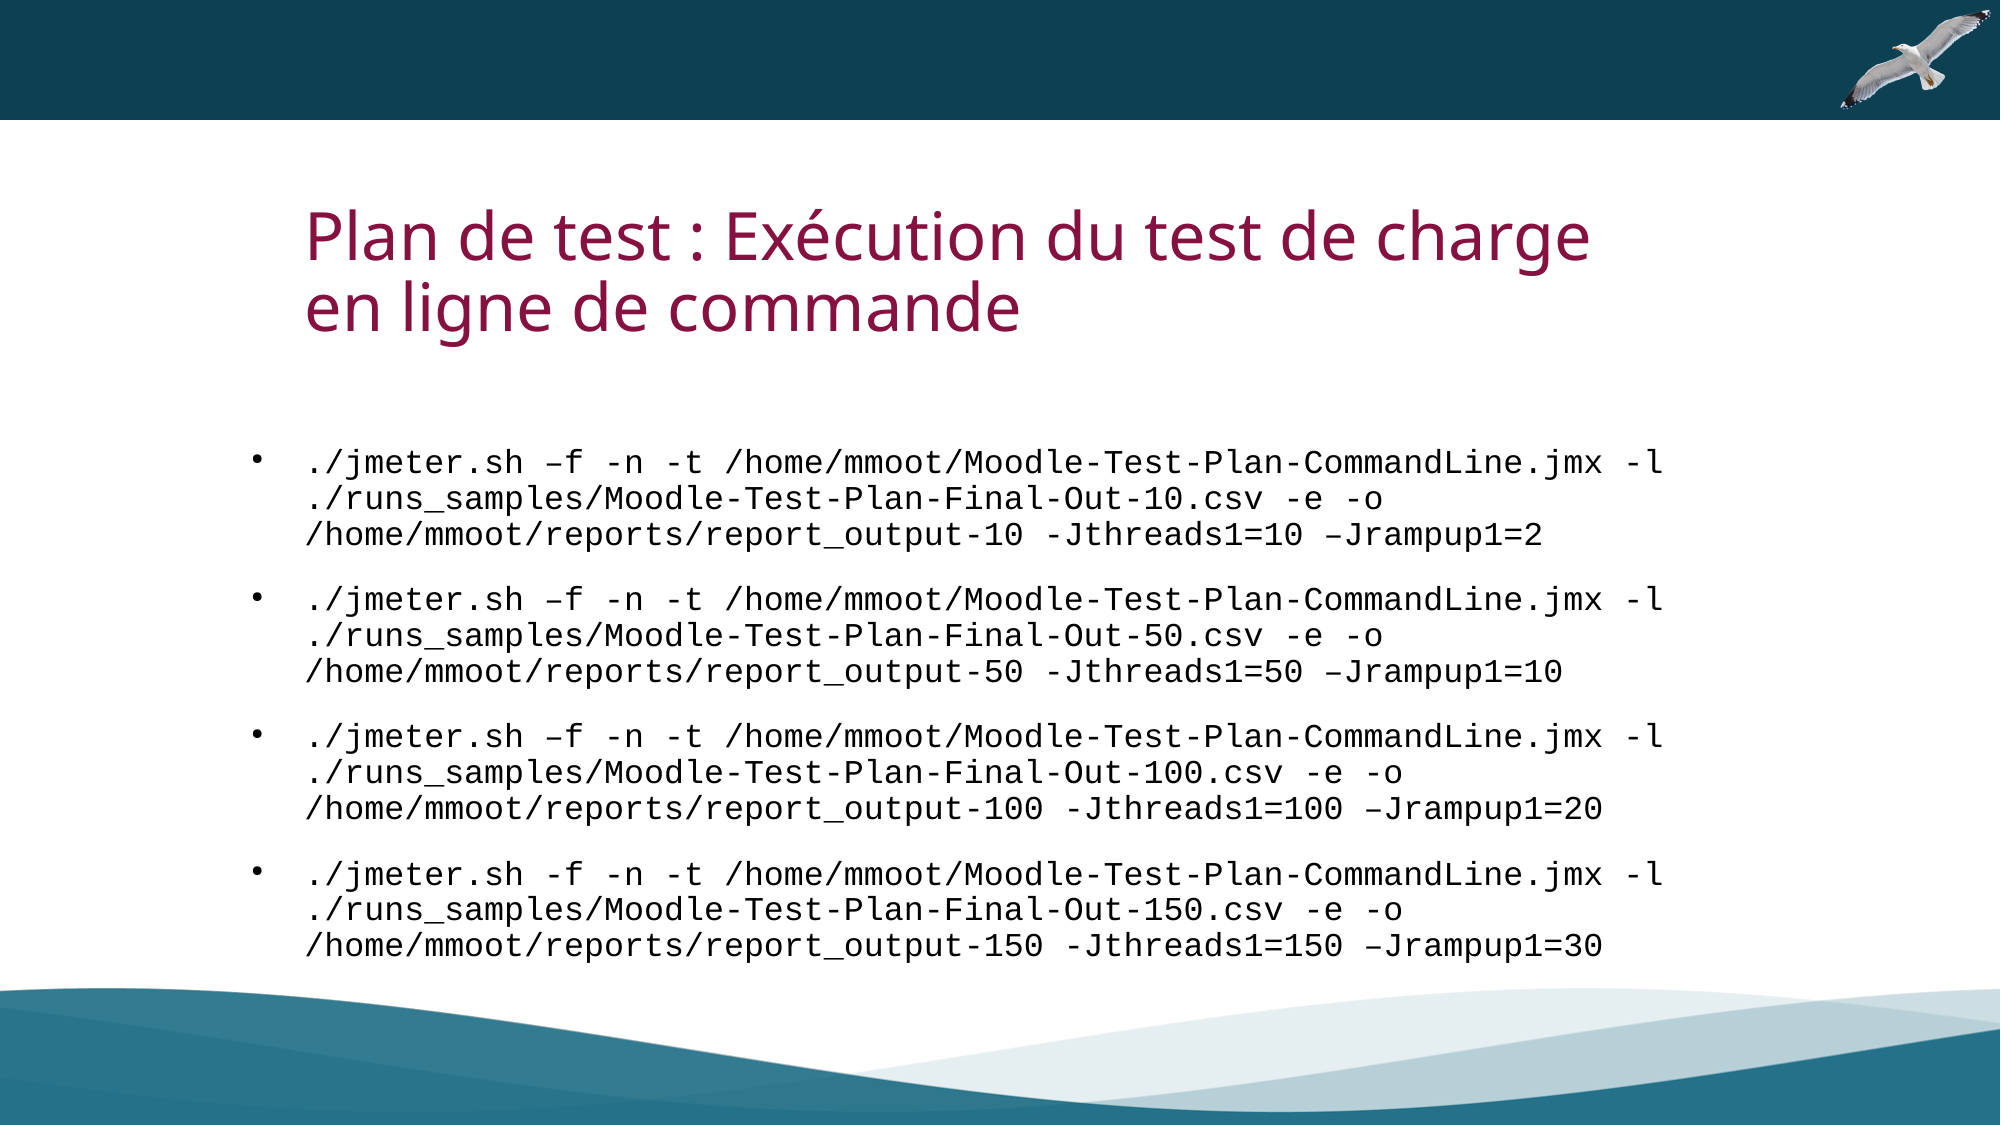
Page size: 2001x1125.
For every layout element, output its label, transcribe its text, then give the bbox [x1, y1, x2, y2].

list Plan de test : Exécution du test de charge en ligne de commande [218, 194, 1689, 326]
list ./jmeter.sh –f -n -t /home/mmoot/Moodle-Test-Plan-CommandLine.jmx -l ./runs_samples/Moodle-Test-Plan-Final-Out-10.csv -e -o /home/mmoot/reports/report_output-10 -Jthreads1=10 –Jrampup1=2 ./jmeter.sh –f -n -t /home/mmoot/Moodle-Test-Plan-CommandLine.jmx -l ./runs_samples/Moodle-Test-Plan-Final-Out-50.csv -e -o /home/mmoot/reports/report_output-50 -Jthreads1=50 –Jrampup1=10 ./jmeter.sh –f -n -t /home/mmoot/Moodle-Test-Plan-CommandLine.jmx -l ./runs_samples/Moodle-Test-Plan-Final-Out-100.csv -e -o /home/mmoot/reports/report_output-100 -Jthreads1=100 –Jrampup1=20 ./jmeter.sh -f -n -t /home/mmoot/Moodle-Test-Plan-CommandLine.jmx -l ./runs_samples/Moodle-Test-Plan-Final-Out-150.csv -e -o /home/mmoot/reports/report_output-150 -Jthreads1=150 –Jrampup1=30 [218, 437, 1825, 1010]
picture [1820, 0, 2000, 120]
picture [0, 974, 2000, 1125]
